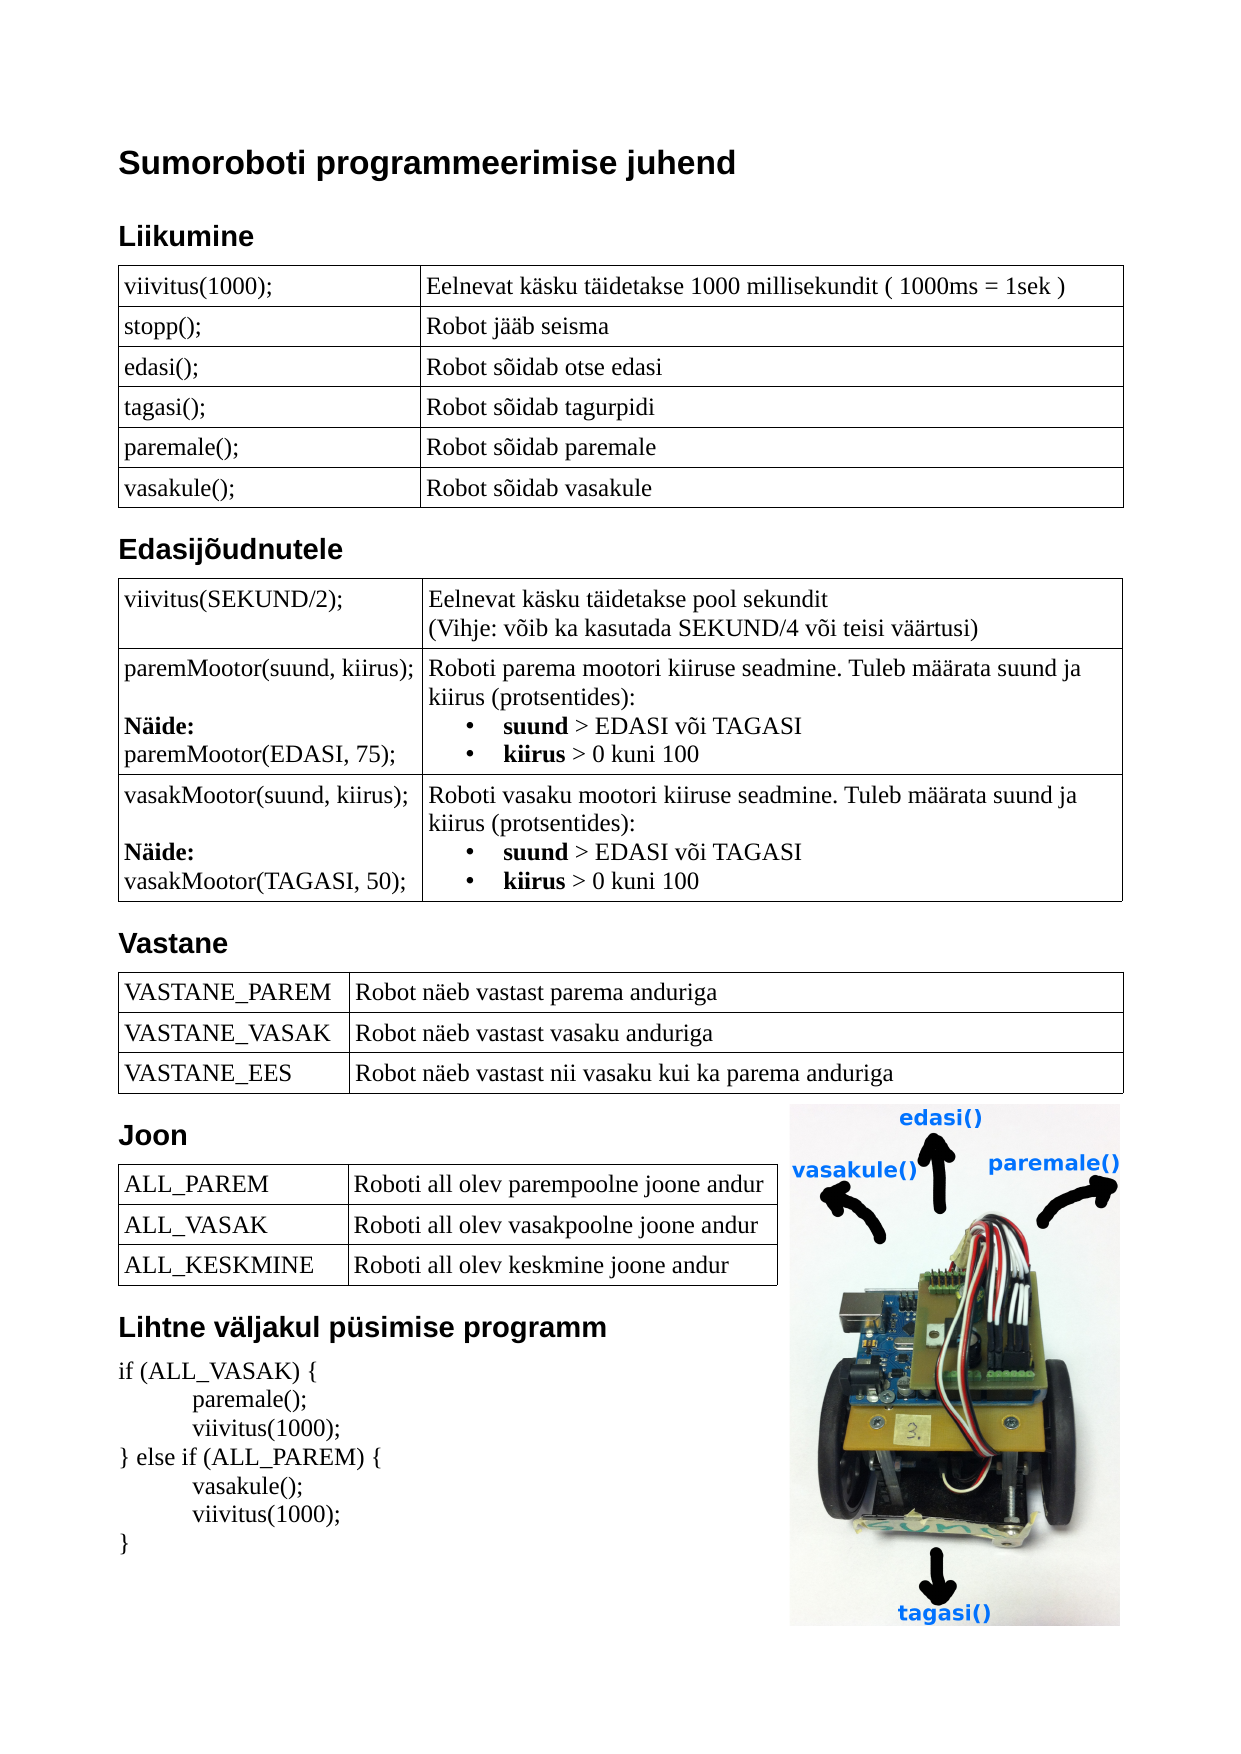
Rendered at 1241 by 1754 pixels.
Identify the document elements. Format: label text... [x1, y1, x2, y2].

table_cell VASTANE_EES [119, 1053, 349, 1093]
text viivitus(1000); [118, 1413, 789, 1442]
table_cell stopp(); [119, 307, 420, 346]
text if (ALL_VASAK) { [118, 1356, 789, 1384]
table_cell Roboti parema mootori kiiruse seadmine. Tuleb määrata suund ja kiirus (protsentides): suund > EDASI või TAGASI kiirus > 0 kuni 100 [423, 649, 1122, 774]
table_header Roboti all olev parempoolne joone andur [349, 1165, 777, 1204]
table_cell Robot näeb vastast nii vasaku kui ka parema anduriga [350, 1053, 1123, 1093]
table_cell Robot sõidab vasakule [421, 468, 1123, 507]
table_cell VASTANE_VASAK [119, 1013, 349, 1052]
table_cell Roboti all olev vasakpoolne joone andur [349, 1205, 777, 1244]
subtitle Liikumine [118, 219, 1122, 253]
table_header Eelnevat käsku täidetakse 1000 millisekundit ( 1000ms = 1sek ) [421, 266, 1123, 306]
table_cell Roboti vasaku mootori kiiruse seadmine. Tuleb määrata suund ja kiirus (protsentides): suund > EDASI või TAGASI kiirus > 0 kuni 100 [423, 775, 1122, 901]
subtitle Joon [118, 1118, 789, 1151]
text paremale(); [118, 1384, 789, 1413]
table_cell tagasi(); [119, 387, 420, 427]
table_header viivitus(1000); [119, 266, 420, 306]
table_cell Robot jääb seisma [421, 307, 1123, 346]
text vasakule(); [118, 1471, 789, 1499]
table_cell Roboti all olev keskmine joone andur [349, 1245, 777, 1285]
subtitle Edasijõudnutele [118, 532, 1122, 566]
text } else if (ALL_PAREM) { [118, 1442, 789, 1471]
table_header Eelnevat käsku täidetakse pool sekundit (Vihje: võib ka kasutada SEKUND/4 või teisi väärtusi) [423, 579, 1122, 647]
text } [118, 1528, 789, 1557]
table_cell vasakMootor(suund, kiirus); Näide: vasakMootor(TAGASI, 50); [119, 775, 422, 901]
table_header VASTANE_PAREM [119, 973, 349, 1012]
subtitle Vastane [118, 926, 1122, 959]
table_header Robot näeb vastast parema anduriga [350, 973, 1123, 1012]
table_cell ALL_KESKMINE [119, 1245, 348, 1285]
table_cell Robot sõidab paremale [421, 428, 1123, 467]
subtitle Lihtne väljakul püsimise programm [118, 1310, 789, 1343]
table_cell Robot sõidab otse edasi [421, 347, 1123, 386]
table_header ALL_PAREM [119, 1165, 348, 1204]
table_cell Robot sõidab tagurpidi [421, 387, 1123, 427]
picture [789, 1104, 1120, 1626]
table_cell paremMootor(suund, kiirus); Näide: paremMootor(EDASI, 75); [119, 649, 422, 774]
text viivitus(1000); [118, 1499, 789, 1528]
subtitle Sumoroboti programmeerimise juhend [118, 143, 1122, 182]
table_cell ALL_VASAK [119, 1205, 348, 1244]
table_cell Robot näeb vastast vasaku anduriga [350, 1013, 1123, 1052]
table_cell paremale(); [119, 428, 420, 467]
table_cell edasi(); [119, 347, 420, 386]
table_cell vasakule(); [119, 468, 420, 507]
table_header viivitus(SEKUND/2); [119, 579, 422, 647]
